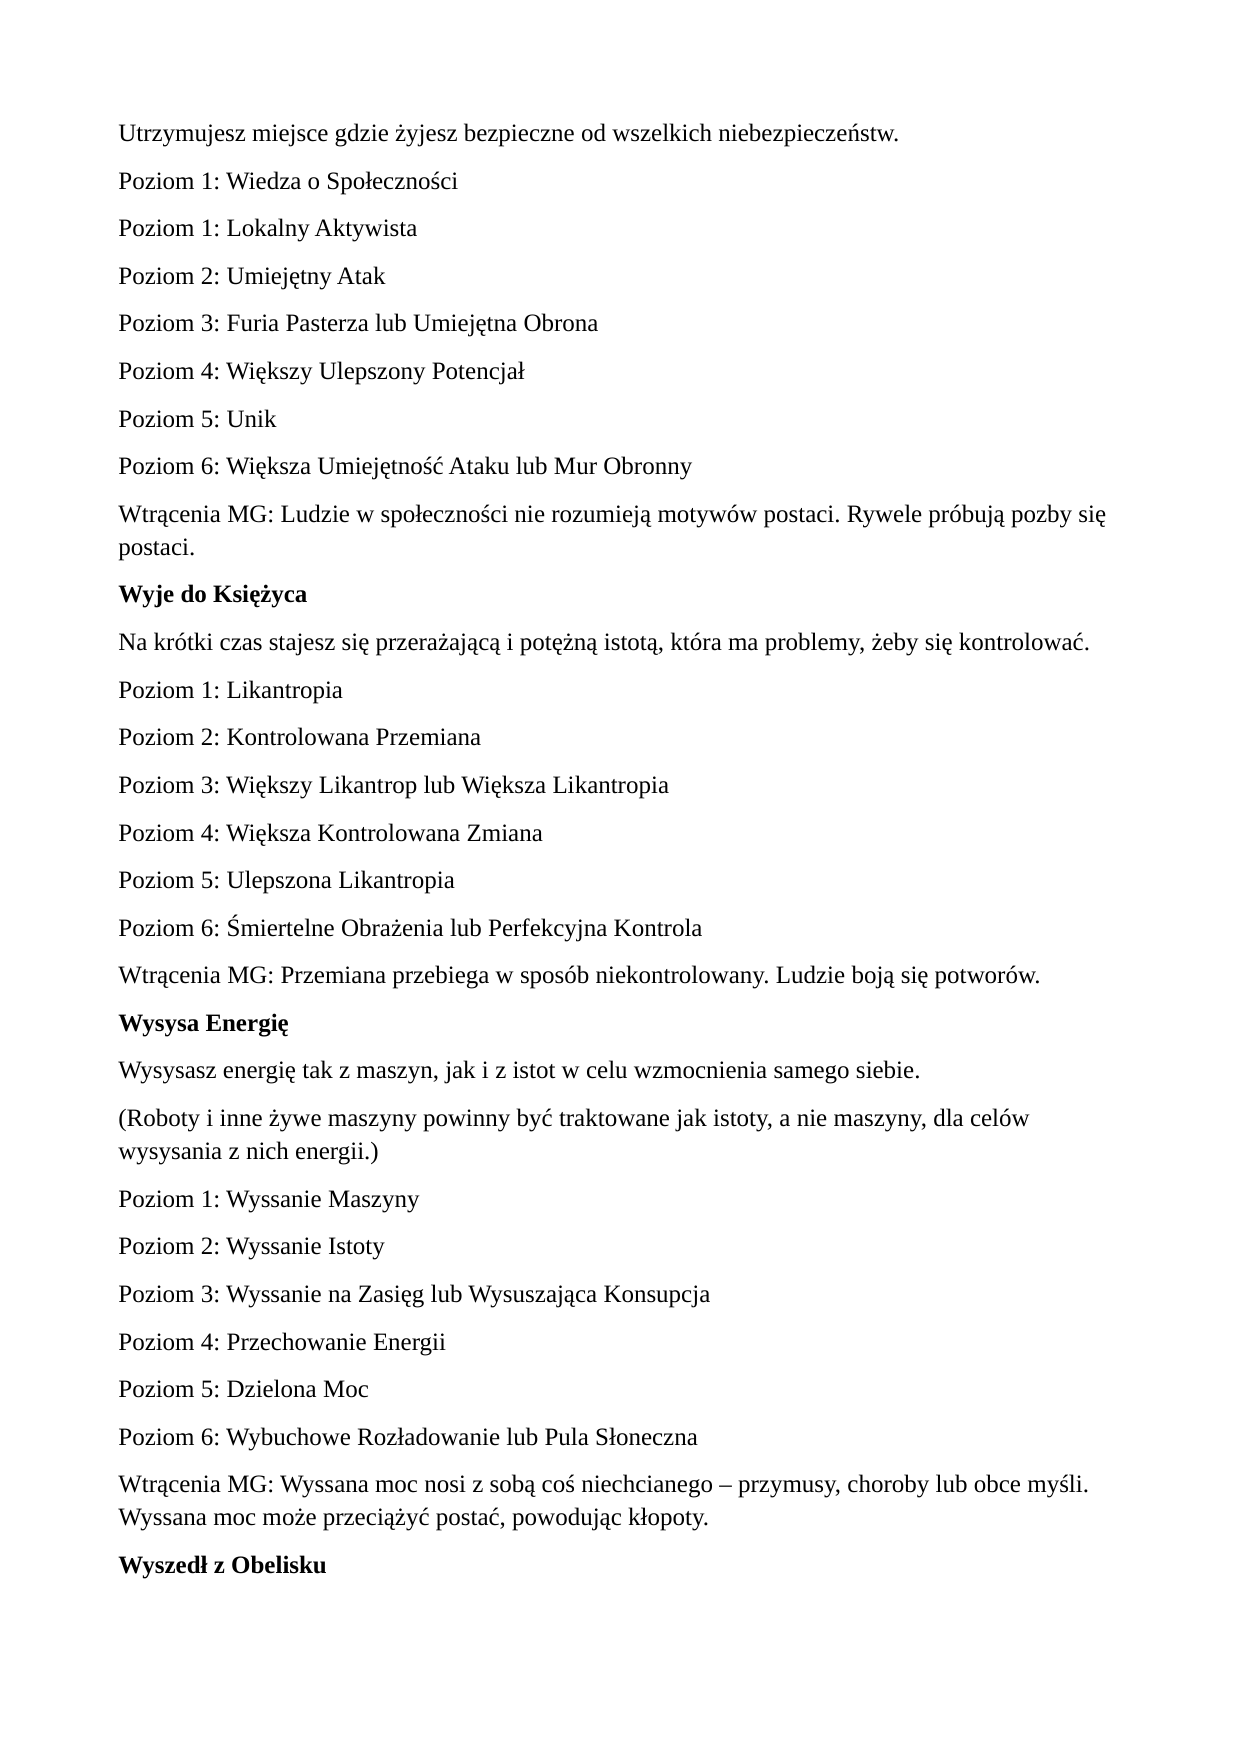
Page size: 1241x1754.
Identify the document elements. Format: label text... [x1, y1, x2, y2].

text Wysysasz energię tak z maszyn, jak i z istot w celu wzmocnienia samego siebie. [118, 1056, 1122, 1084]
text Wtrącenia MG: Ludzie w społeczności nie rozumieją motywów postaci. Rywele próbują pozby się postaci. [118, 499, 1122, 561]
text Poziom 6: Większa Umiejętność Ataku lub Mur Obronny [118, 451, 1122, 480]
text Poziom 5: Unik [118, 404, 1122, 432]
text Poziom 6: Wybuchowe Rozładowanie lub Pula Słoneczna [118, 1422, 1122, 1451]
text Poziom 3: Furia Pasterza lub Umiejętna Obrona [118, 308, 1122, 337]
text Wtrącenia MG: Wyssana moc nosi z sobą coś niechcianego – przymusy, choroby lub obce myśli. Wyssana moc może przeciążyć postać, powodując kłopoty. [118, 1469, 1122, 1531]
text Poziom 1: Wyssanie Maszyny [118, 1184, 1122, 1213]
text Poziom 1: Likantropia [118, 675, 1122, 703]
text Poziom 1: Wiedza o Społeczności [118, 166, 1122, 194]
text Poziom 6: Śmiertelne Obrażenia lub Perfekcyjna Kontrola [118, 913, 1122, 942]
text Poziom 2: Umiejętny Atak [118, 261, 1122, 290]
text Poziom 4: Większa Kontrolowana Zmiana [118, 818, 1122, 846]
text Na krótki czas stajesz się przerażającą i potężną istotą, która ma problemy, żeby się kontrolować. [118, 627, 1122, 656]
text Poziom 5: Ulepszona Likantropia [118, 865, 1122, 894]
text Utrzymujesz miejsce gdzie żyjesz bezpieczne od wszelkich niebezpieczeństw. [118, 118, 1122, 147]
text Wysysa Energię [118, 1008, 1122, 1037]
text Poziom 5: Dzielona Moc [118, 1374, 1122, 1403]
text Wtrącenia MG: Przemiana przebiega w sposób niekontrolowany. Ludzie boją się potworów. [118, 960, 1122, 989]
text Wyszedł z Obelisku [118, 1550, 1122, 1579]
text Poziom 1: Lokalny Aktywista [118, 213, 1122, 242]
text Poziom 4: Większy Ulepszony Potencjał [118, 356, 1122, 385]
text Wyje do Księżyca [118, 579, 1122, 608]
text Poziom 2: Kontrolowana Przemiana [118, 722, 1122, 751]
text Poziom 3: Wyssanie na Zasięg lub Wysuszająca Konsupcja [118, 1279, 1122, 1308]
text Poziom 2: Wyssanie Istoty [118, 1231, 1122, 1260]
text Poziom 4: Przechowanie Energii [118, 1327, 1122, 1355]
text Poziom 3: Większy Likantrop lub Większa Likantropia [118, 770, 1122, 799]
text (Roboty i inne żywe maszyny powinny być traktowane jak istoty, a nie maszyny, dla celów wysysania z nich energii.) [118, 1103, 1122, 1165]
